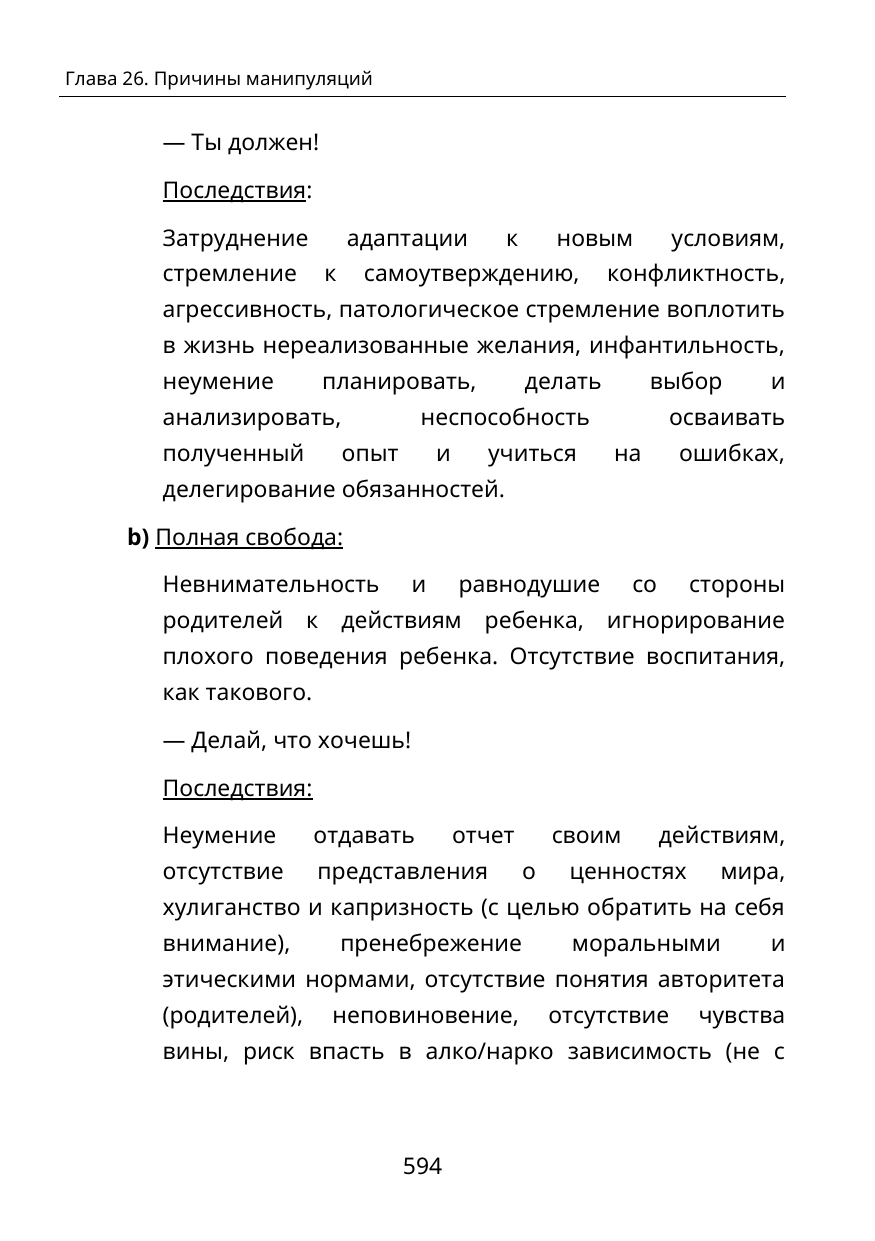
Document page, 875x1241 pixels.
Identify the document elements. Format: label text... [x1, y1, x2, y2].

list — Ты должен! [121, 126, 786, 157]
list Затруднение адаптации к новым условиям, стремление к самоутверждению, конфликтность, агрессивность, патологическое стремление воплотить в жизнь нереализованные желания, инфантильность, неумение планировать, делать выбор и анализировать, неспособность осваивать полученный опыт и учиться на ошибках, делегирование обязанностей. [121, 221, 786, 504]
list — Делай, что хочешь! [121, 724, 786, 755]
list Неумение отдавать отчет своим действиям, отсутствие представления о ценностях мира, хулиганство и капризность (с целью обратить на себя внимание), пренебрежение моральными и этическими нормами, отсутствие понятия авторитета (родителей), неповиновение, отсутствие чувства вины, риск впасть в алко/нарко зависимость (не с [121, 819, 786, 1066]
list Полная свобода: [121, 521, 786, 552]
list Последствия: [121, 174, 786, 205]
list Последствия: [121, 772, 786, 803]
list Невнимательность и равнодушие со стороны родителей к действиям ребенка, игнорирование плохого поведения ребенка. Отсутствие воспитания, как такового. [121, 568, 786, 707]
